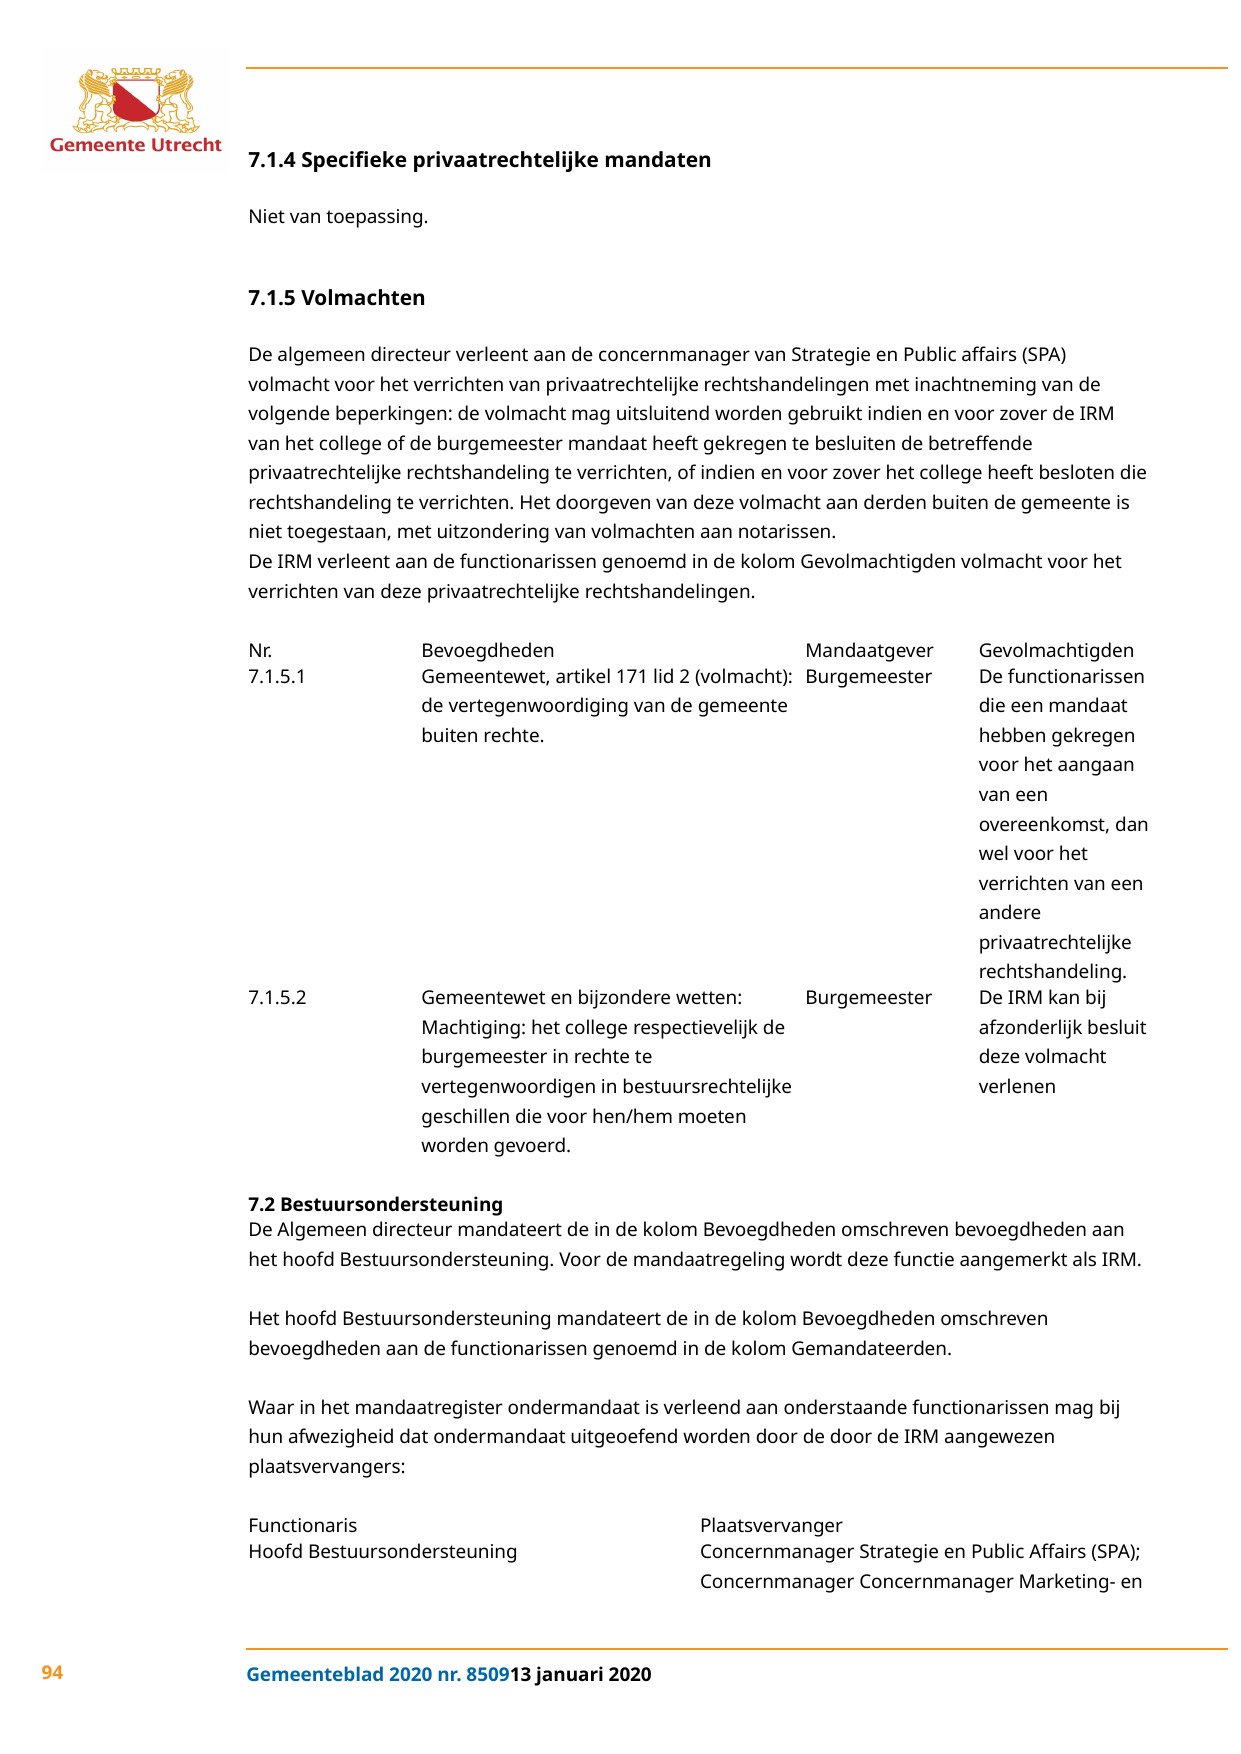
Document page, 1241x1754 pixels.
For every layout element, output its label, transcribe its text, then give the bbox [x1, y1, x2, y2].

table_header Mandaatgever [805, 637, 978, 663]
table_cell Burgemeester [805, 985, 978, 1158]
text 7.1.5 Volmachten [248, 283, 1152, 312]
text Het hoofd Bestuursondersteuning mandateert de in de kolom Bevoegdheden omschreven bevoegdheden aan de functionarissen genoemd in de kolom Gemandateerden. [248, 1305, 1152, 1361]
table_cell 7.1.5.2 [248, 985, 421, 1158]
text De Algemeen directeur mandateert de in de kolom Bevoegdheden omschreven bevoegdheden aan het hoofd Bestuursondersteuning. Voor de mandaatregeling wordt deze functie aangemerkt als IRM. [248, 1217, 1152, 1272]
table_header Functionaris [248, 1513, 700, 1538]
table_cell 7.1.5.1 [248, 663, 421, 984]
text De algemeen directeur verleent aan de concernmanager van Strategie en Public affairs (SPA) volmacht voor het verrichten van privaatrechtelijke rechtshandelingen met inachtneming van de volgende beperkingen: de volmacht mag uitsluitend worden gebruikt indien en voor zover de IRM van het college of de burgemeester mandaat heeft gekregen te besluiten de betreffende privaatrechtelijke rechtshandeling te verrichten, of indien en voor zover het college heeft besloten die rechtshandeling te verrichten. Het doorgeven van deze volmacht aan derden buiten de gemeente is niet toegestaan, met uitzondering van volmachten aan notarissen. [248, 341, 1152, 544]
table_cell Gemeentewet, artikel 171 lid 2 (volmacht): de vertegenwoordiging van de gemeente buiten rechte. [421, 663, 805, 984]
text 7.1.4 Specifieke privaatrechtelijke mandaten [248, 145, 1152, 174]
text Waar in het mandaatregister ondermandaat is verleend aan onderstaande functionarissen mag bij hun afwezigheid dat ondermandaat uitgeoefend worden door de door de IRM aangewezen plaatsvervangers: [248, 1394, 1152, 1479]
table_header Bevoegdheden [421, 637, 805, 663]
table_cell Concernmanager Strategie en Public Affairs (SPA); Concernmanager Concernmanager Marketing- en [700, 1538, 1152, 1594]
table_header Gevolmachtigden [979, 637, 1152, 663]
text De IRM verleent aan de functionarissen genoemd in de kolom Gevolmachtigden volmacht voor het verrichten van deze privaatrechtelijke rechtshandelingen. [248, 548, 1152, 604]
table_header Plaatsvervanger [700, 1513, 1152, 1538]
table_cell Gemeentewet en bijzondere wetten: Machtiging: het college respectievelijk de burgemeester in rechte te vertegenwoordigen in bestuursrechtelijke geschillen die voor hen/hem moeten worden gevoerd. [421, 985, 805, 1158]
table_cell De IRM kan bij afzonderlijk besluit deze volmacht verlenen [979, 985, 1152, 1158]
table_header Nr. [248, 637, 421, 663]
table_cell Burgemeester [805, 663, 978, 984]
text Niet van toepassing. [248, 203, 1152, 229]
table_cell De functionarissen die een mandaat hebben gekregen voor het aangaan van een overeenkomst, dan wel voor het verrichten van een andere privaatrechtelijke rechtshandeling. [979, 663, 1152, 984]
table_cell Hoofd Bestuursondersteuning [248, 1538, 700, 1594]
text 7.2 Bestuursondersteuning [248, 1191, 1152, 1217]
picture [41, 47, 231, 172]
